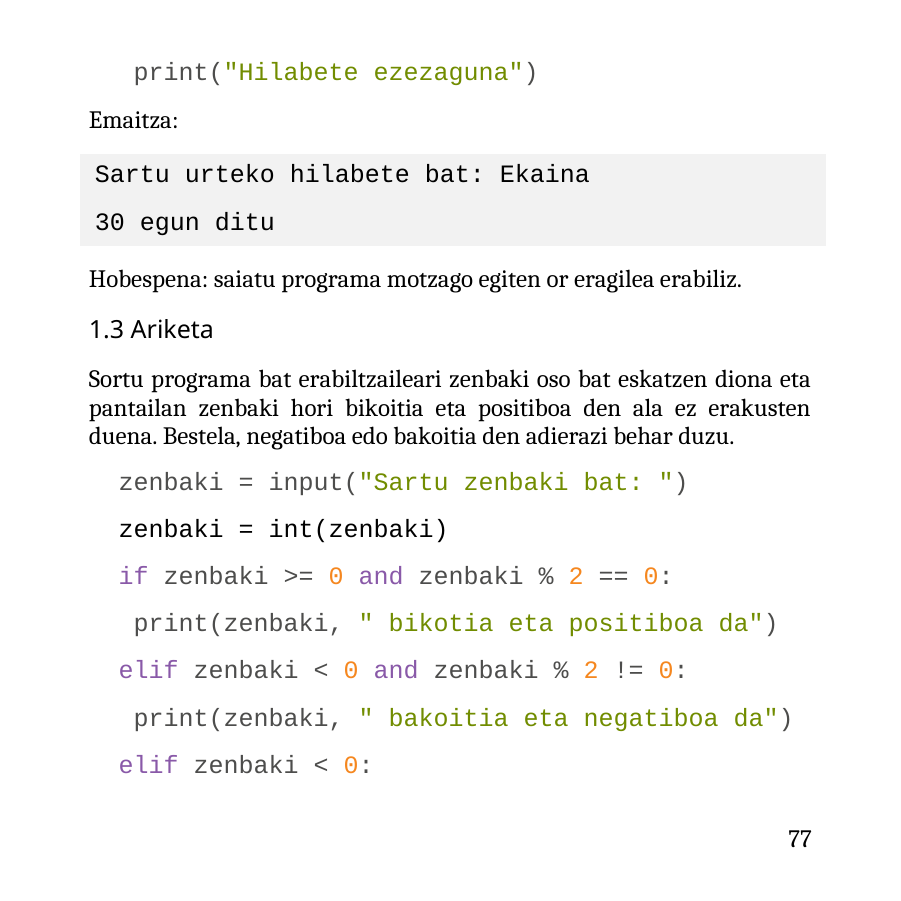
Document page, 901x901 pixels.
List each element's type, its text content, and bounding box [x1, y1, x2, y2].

text Hobespena: saiatu programa motzago egiten or eragilea erabiliz. [89, 264, 811, 293]
text elif zenbaki < 0: [118, 752, 811, 781]
text if zenbaki >= 0 and zenbaki % 2 == 0: [118, 564, 811, 592]
text 30 egun ditu [86, 201, 820, 239]
text zenbaki = int(zenbaki) [118, 517, 811, 545]
text zenbaki = input("Sartu zenbaki bat: ") [118, 470, 811, 498]
text print(zenbaki, " bikotia eta positiboa da") [118, 611, 811, 639]
text print("Hilabete ezezaguna") [118, 59, 811, 87]
text elif zenbaki < 0 and zenbaki % 2 != 0: [118, 658, 811, 686]
text 1.3 Ariketa [89, 312, 811, 346]
text print(zenbaki, " bakoitia eta negatiboa da") [118, 705, 811, 733]
text Sortu programa bat erabiltzaileari zenbaki oso bat eskatzen diona eta pantailan zenbaki hori bikoitia eta positiboa den ala ez erakusten duena. Bestela, negatiboa edo bakoitia den adierazi behar duzu. [89, 365, 811, 451]
text Sartu urteko hilabete bat: Ekaina [86, 160, 820, 190]
text Emaitza: [89, 106, 811, 135]
